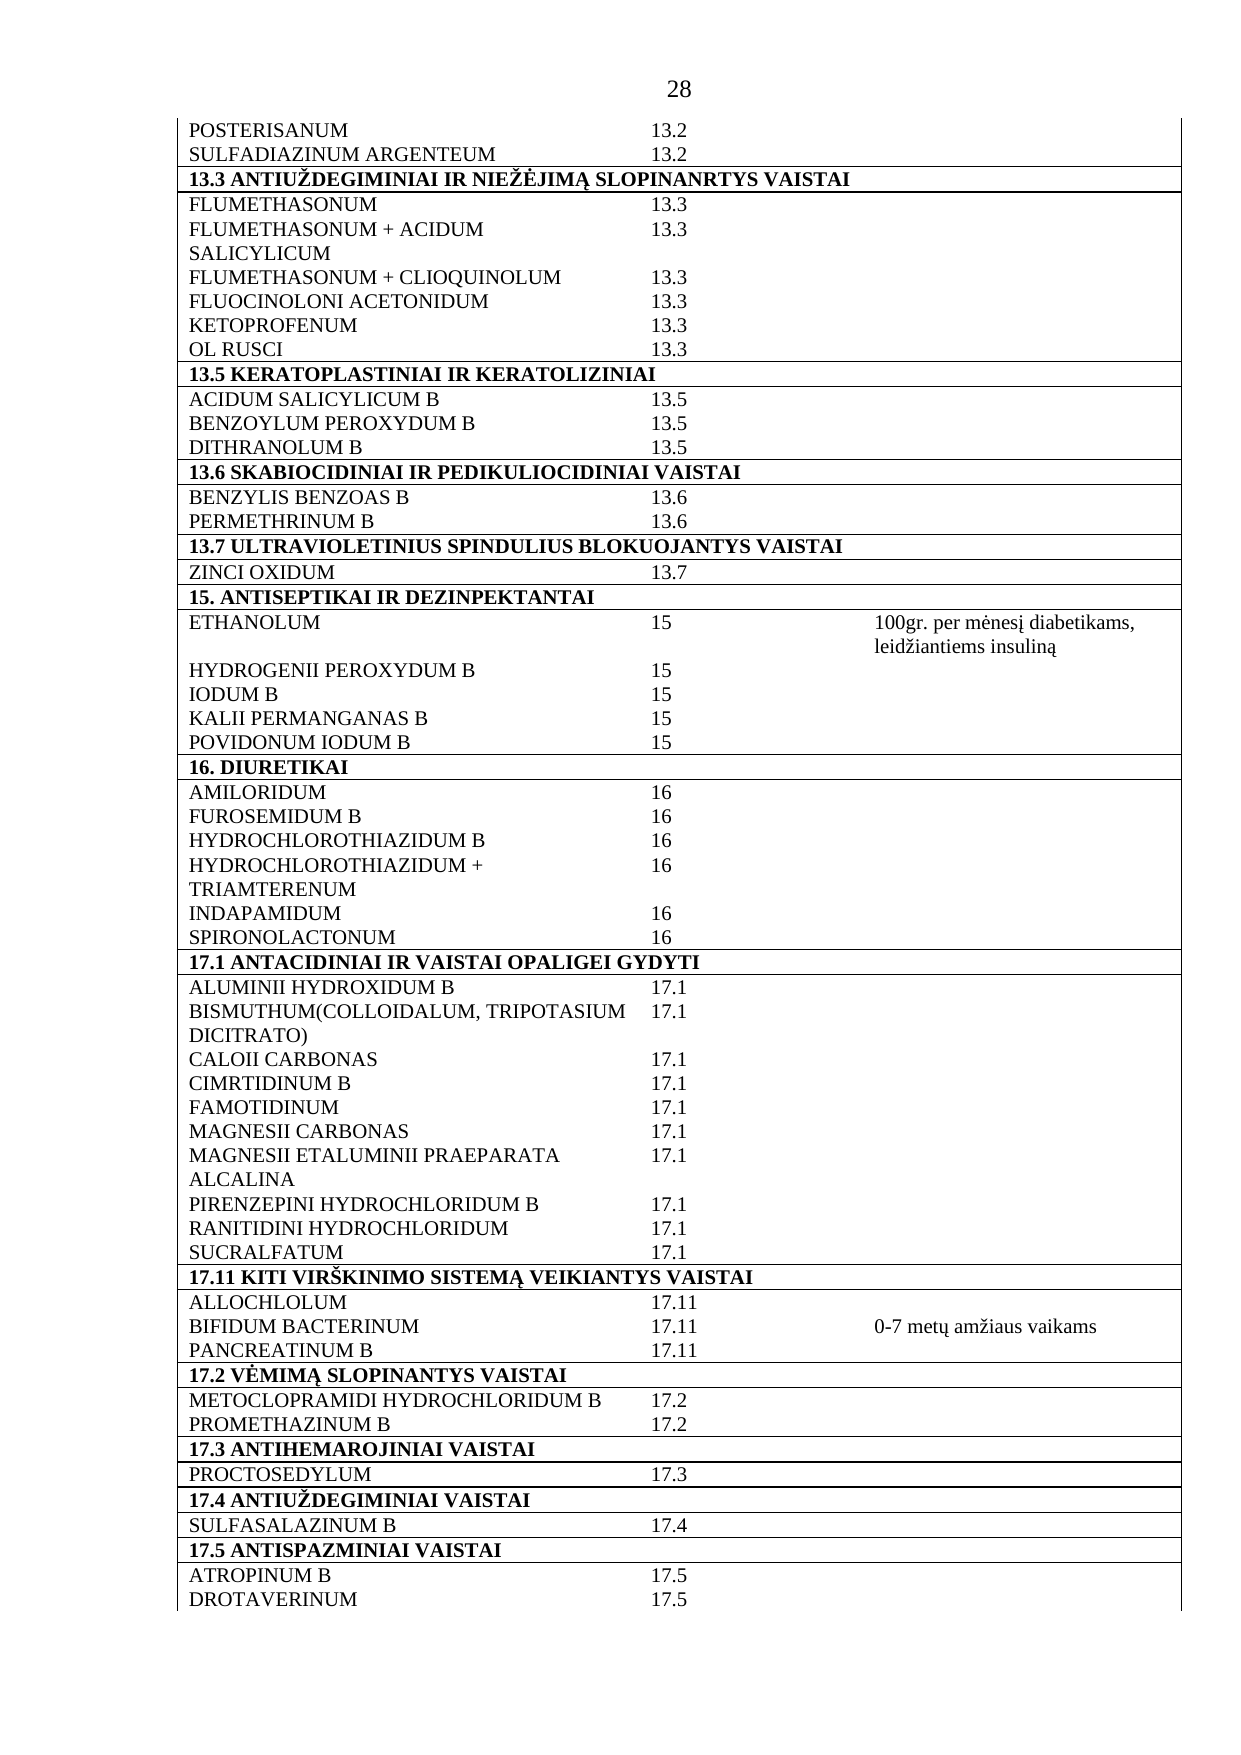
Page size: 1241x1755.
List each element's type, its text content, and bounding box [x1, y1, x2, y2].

table_cell FLUMETHASONUM + CLIOQUINOLUM [178, 265, 639, 289]
table_cell SULFADIAZINUM ARGENTEUM [178, 142, 639, 166]
table_cell SUCRALFATUM [178, 1240, 639, 1264]
table_cell MAGNESII ETALUMINII PRAEPARATA ALCALINA [178, 1143, 639, 1191]
table_cell 17.1 [639, 999, 863, 1047]
table_cell 17.1 ANTACIDINIAI IR VAISTAI OPALIGEI GYDYTI [178, 950, 1181, 974]
table_cell 17.1 [639, 975, 863, 999]
table_cell [863, 1412, 1181, 1436]
table_cell [863, 485, 1181, 509]
table_cell 13.6 [639, 509, 863, 533]
table_cell 17.1 [639, 1071, 863, 1095]
table_cell 17.1 [639, 1095, 863, 1119]
table_cell 13.3 [639, 216, 863, 264]
table_cell 17.11 [639, 1290, 863, 1314]
table_cell ZINCI OXIDUM [178, 560, 639, 584]
table_cell FLUMETHASONUM [178, 193, 639, 216]
table_cell [863, 706, 1181, 730]
table_cell CALOII CARBONAS [178, 1047, 639, 1071]
table_cell CIMRTIDINUM B [178, 1071, 639, 1095]
table_cell [863, 1216, 1181, 1239]
table_cell [863, 1095, 1181, 1119]
table_cell [863, 1240, 1181, 1264]
table_cell FLUMETHASONUM + ACIDUM SALICYLICUM [178, 216, 639, 264]
table_cell [863, 216, 1181, 264]
table_cell 0-7 metų amžiaus vaikams [863, 1314, 1181, 1338]
table_cell [863, 411, 1181, 435]
table_cell [863, 509, 1181, 533]
table_cell PROCTOSEDYLUM [178, 1463, 639, 1486]
table_cell BIFIDUM BACTERINUM [178, 1314, 639, 1338]
table_cell [863, 925, 1181, 949]
table_cell FAMOTIDINUM [178, 1095, 639, 1119]
table_cell 17.11 [639, 1314, 863, 1338]
table_cell [863, 1388, 1181, 1412]
table_cell [863, 658, 1181, 682]
table_cell [863, 289, 1181, 313]
table_cell 17.4 ANTIUŽDEGIMINIAI VAISTAI [178, 1488, 1181, 1512]
table_cell ALLOCHLOLUM [178, 1290, 639, 1314]
table_cell [863, 1338, 1181, 1362]
table_cell [863, 387, 1181, 411]
table_cell 17.1 [639, 1216, 863, 1239]
table_cell PANCREATINUM B [178, 1338, 639, 1362]
table_cell 13.5 [639, 411, 863, 435]
table_cell 15 [639, 730, 863, 754]
table_cell POSTERISANUM [178, 118, 639, 142]
table_cell BENZOYLUM PEROXYDUM B [178, 411, 639, 435]
table_cell 16 [639, 853, 863, 901]
table_cell ATROPINUM B [178, 1563, 639, 1587]
table_cell KALII PERMANGANAS B [178, 706, 639, 730]
table_cell 17.11 KITI VIRŠKINIMO SISTEMĄ VEIKIANTYS VAISTAI [178, 1265, 1181, 1289]
table_cell 13.3 [639, 265, 863, 289]
table_cell [863, 313, 1181, 337]
table_cell 17.1 [639, 1047, 863, 1071]
table_cell SPIRONOLACTONUM [178, 925, 639, 949]
table_cell [863, 1119, 1181, 1143]
table_cell 17.1 [639, 1191, 863, 1216]
table_cell 13.3 [639, 313, 863, 337]
table_cell 15 [639, 706, 863, 730]
table_cell PIRENZEPINI HYDROCHLORIDUM B [178, 1191, 639, 1216]
table_cell 13.6 SKABIOCIDINIAI IR PEDIKULIOCIDINIAI VAISTAI [178, 460, 1181, 484]
table_cell 16 [639, 925, 863, 949]
table_cell [863, 901, 1181, 925]
table_cell [863, 193, 1181, 216]
table_cell POVIDONUM IODUM B [178, 730, 639, 754]
table_cell [863, 560, 1181, 584]
table_cell 100gr. per mėnesį diabetikams, leidžiantiems insuliną [863, 610, 1181, 658]
table_cell 13.3 [639, 337, 863, 361]
table_cell PERMETHRINUM B [178, 509, 639, 533]
table_cell [863, 829, 1181, 852]
table_cell [863, 780, 1181, 804]
table_cell [863, 1191, 1181, 1216]
table_cell [863, 1563, 1181, 1587]
table_cell 15. ANTISEPTIKAI IR DEZINPEKTANTAI [178, 585, 1181, 609]
table_cell [863, 1587, 1181, 1611]
table_cell BENZYLIS BENZOAS B [178, 485, 639, 509]
table_cell 17.11 [639, 1338, 863, 1362]
table_cell KETOPROFENUM [178, 313, 639, 337]
table_cell METOCLOPRAMIDI HYDROCHLORIDUM B [178, 1388, 639, 1412]
table_cell 15 [639, 610, 863, 658]
table_cell 17.2 VĖMIMĄ SLOPINANTYS VAISTAI [178, 1363, 1181, 1387]
table_cell BISMUTHUM(COLLOIDALUM, TRIPOTASIUM DICITRATO) [178, 999, 639, 1047]
table_cell PROMETHAZINUM B [178, 1412, 639, 1436]
table_cell 16 [639, 780, 863, 804]
table_cell [863, 265, 1181, 289]
table_cell [863, 1290, 1181, 1314]
table_cell RANITIDINI HYDROCHLORIDUM [178, 1216, 639, 1239]
table_cell [863, 999, 1181, 1047]
table_cell 13.7 [639, 560, 863, 584]
table_cell 17.3 ANTIHEMAROJINIAI VAISTAI [178, 1437, 1181, 1461]
table_cell 17.2 [639, 1388, 863, 1412]
table_cell OL RUSCI [178, 337, 639, 361]
table_cell ALUMINII HYDROXIDUM B [178, 975, 639, 999]
table_cell [863, 1047, 1181, 1071]
table_cell [863, 975, 1181, 999]
table_cell [863, 435, 1181, 459]
table_cell 17.5 [639, 1587, 863, 1611]
table_cell FLUOCINOLONI ACETONIDUM [178, 289, 639, 313]
table_cell DROTAVERINUM [178, 1587, 639, 1611]
table_cell 13.3 ANTIUŽDEGIMINIAI IR NIEŽĖJIMĄ SLOPINANRTYS VAISTAI [178, 167, 1181, 191]
table_cell 17.1 [639, 1143, 863, 1191]
table_cell INDAPAMIDUM [178, 901, 639, 925]
table_cell 13.7 ULTRAVIOLETINIUS SPINDULIUS BLOKUOJANTYS VAISTAI [178, 535, 1181, 558]
table_cell IODUM B [178, 682, 639, 706]
table_cell DITHRANOLUM B [178, 435, 639, 459]
table_cell 15 [639, 658, 863, 682]
table_cell ACIDUM SALICYLICUM B [178, 387, 639, 411]
table_cell 16 [639, 901, 863, 925]
table_cell HYDROCHLOROTHIAZIDUM B [178, 829, 639, 852]
table_cell 13.3 [639, 193, 863, 216]
table_cell [863, 1513, 1181, 1537]
table_cell 17.5 [639, 1563, 863, 1587]
table_cell SULFASALAZINUM B [178, 1513, 639, 1537]
table_cell 15 [639, 682, 863, 706]
table_cell [863, 853, 1181, 901]
table_cell 16. DIURETIKAI [178, 755, 1181, 779]
table_cell 13.5 [639, 435, 863, 459]
table_cell 13.3 [639, 289, 863, 313]
table_cell FUROSEMIDUM B [178, 804, 639, 828]
table_cell 17.5 ANTISPAZMINIAI VAISTAI [178, 1538, 1181, 1562]
table_cell 13.5 [639, 387, 863, 411]
table_cell 17.3 [639, 1463, 863, 1486]
table_cell 16 [639, 804, 863, 828]
table_cell [863, 142, 1181, 166]
table_cell 13.5 KERATOPLASTINIAI IR KERATOLIZINIAI [178, 362, 1181, 386]
table_cell 16 [639, 829, 863, 852]
table_cell [863, 682, 1181, 706]
table_cell 13.2 [639, 142, 863, 166]
table_cell HYDROGENII PEROXYDUM B [178, 658, 639, 682]
table_cell [863, 118, 1181, 142]
table_cell 17.1 [639, 1240, 863, 1264]
table_cell [863, 1071, 1181, 1095]
table_cell HYDROCHLOROTHIAZIDUM + TRIAMTERENUM [178, 853, 639, 901]
table_cell AMILORIDUM [178, 780, 639, 804]
table_cell 17.1 [639, 1119, 863, 1143]
table_cell MAGNESII CARBONAS [178, 1119, 639, 1143]
table_cell 13.6 [639, 485, 863, 509]
table_cell [863, 337, 1181, 361]
table_cell [863, 1463, 1181, 1486]
table_cell 17.4 [639, 1513, 863, 1537]
table_cell [863, 1143, 1181, 1191]
table_cell [863, 804, 1181, 828]
table_cell ETHANOLUM [178, 610, 639, 658]
table_cell [863, 730, 1181, 754]
table_cell 17.2 [639, 1412, 863, 1436]
table_cell 13.2 [639, 118, 863, 142]
